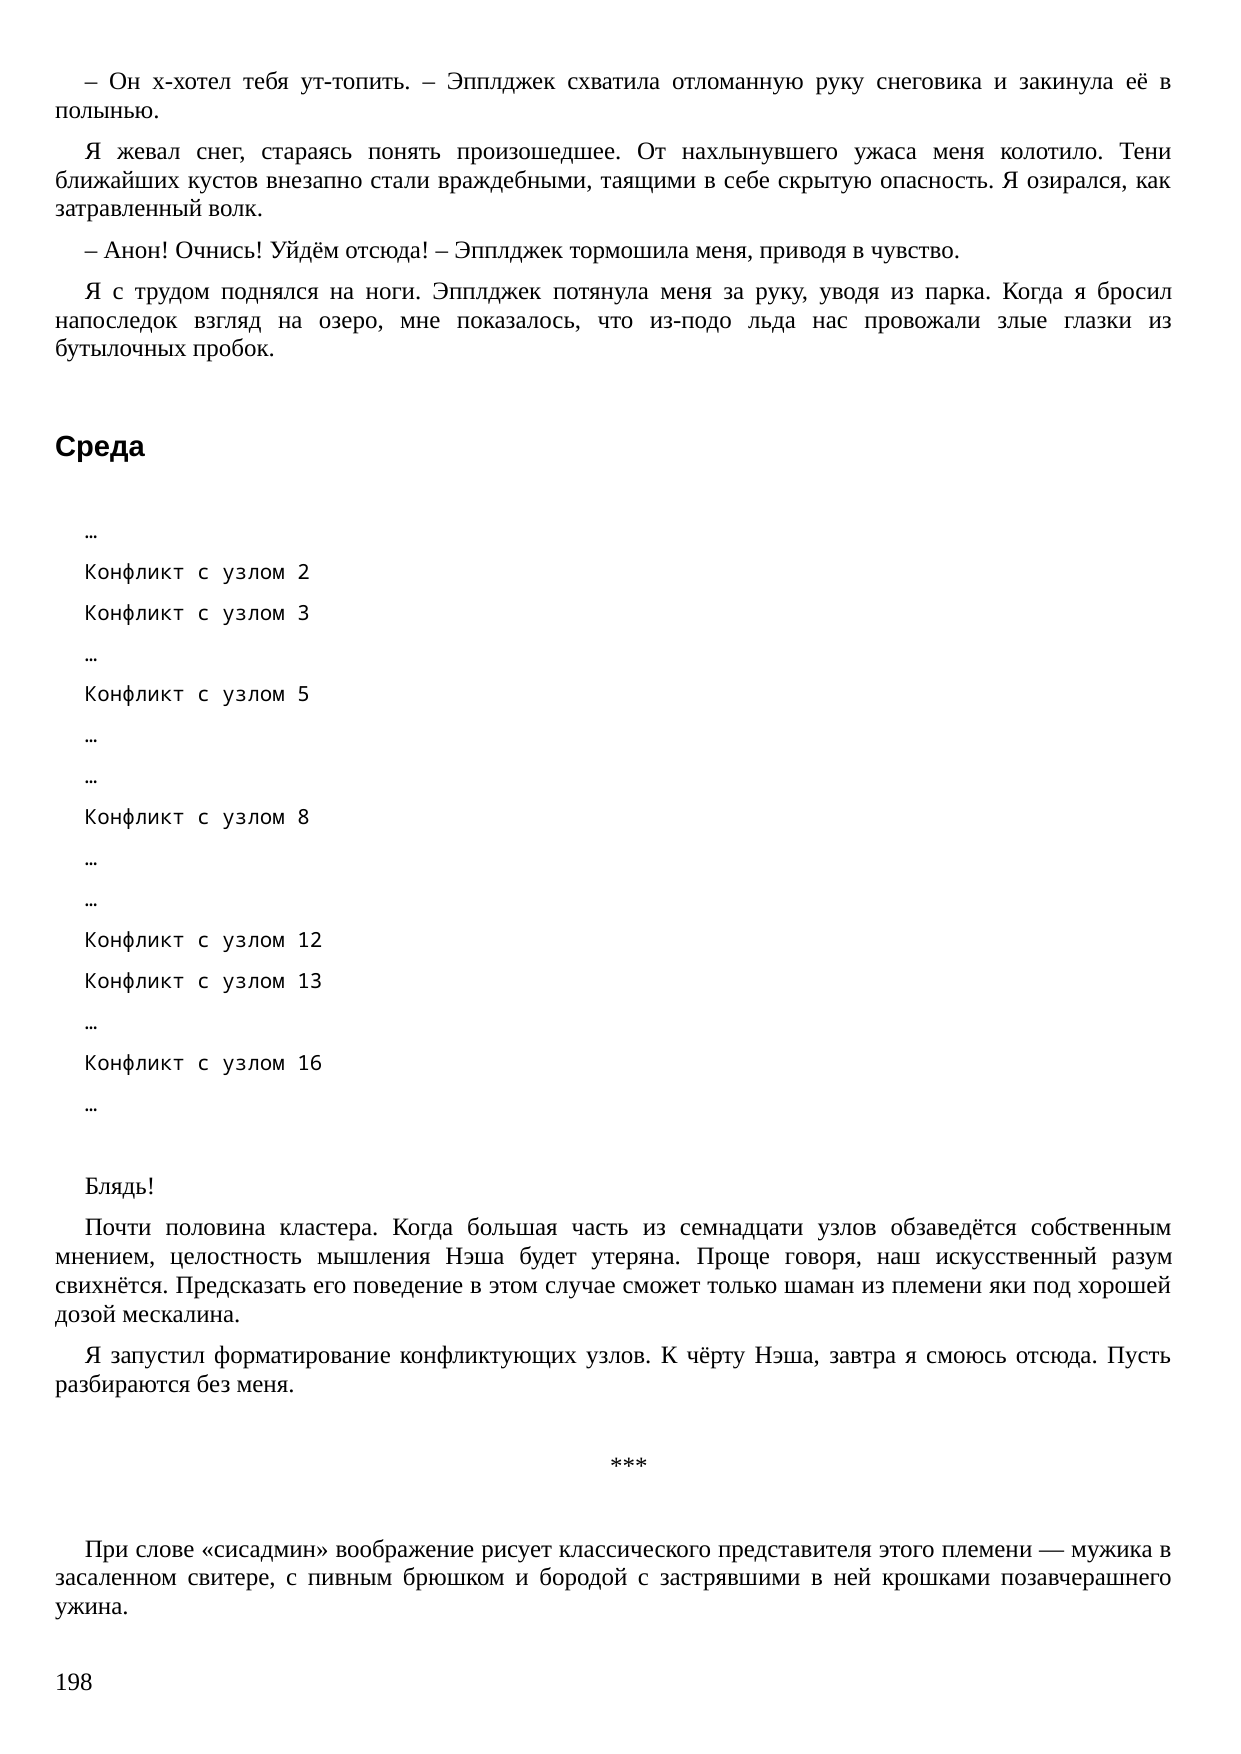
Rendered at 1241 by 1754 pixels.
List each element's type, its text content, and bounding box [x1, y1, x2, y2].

text При слове «сисадмин» воображение рисует классического представителя этого племени — мужика в засаленном свитере, с пивным брюшком и бородой с застрявшими в ней крошками позавчерашнего ужина. [55, 1534, 1173, 1620]
text Конфликт с узлом 5 [55, 679, 1173, 708]
text Я жевал снег, стараясь понять произошедшее. От нахлынувшего ужаса меня колотило. Тени ближайших кустов внезапно стали враждебными, таящими в себе скрытую опасность. Я озирался, как затравленный волк. [55, 136, 1173, 222]
text Блядь! [55, 1171, 1173, 1200]
text Конфликт с узлом 13 [55, 966, 1173, 994]
text Почти половина кластера. Когда большая часть из семнадцати узлов обзаведётся собственным мнением, целостность мышления Нэша будет утеряна. Проще говоря, наш искусственный разум свихнётся. Предсказать его поведение в этом случае сможет только шаман из племени яки под хорошей дозой мескалина. [55, 1212, 1173, 1327]
text Конфликт с узлом 8 [55, 802, 1173, 831]
text – Анон! Очнись! Уйдём отсюда! – Эпплджек тормошила меня, приводя в чувство. [55, 235, 1173, 263]
text … [55, 843, 1173, 872]
text Я с трудом поднялся на ноги. Эпплджек потянула меня за руку, уводя из парка. Когда я бросил напоследок взгляд на озеро, мне показалось, что из-подо льда нас провожали злые глазки из бутылочных пробок. [55, 276, 1173, 362]
text Конфликт с узлом 12 [55, 925, 1173, 954]
text Конфликт с узлом 16 [55, 1048, 1173, 1076]
text … [55, 721, 1173, 749]
text … [55, 1007, 1173, 1036]
text … [55, 761, 1173, 790]
text Конфликт с узлом 3 [55, 598, 1173, 626]
text … [55, 884, 1173, 913]
text … [55, 516, 1173, 544]
text *** [55, 1451, 1173, 1480]
text Конфликт с узлом 2 [55, 557, 1173, 585]
text Я запустил форматирование конфликтующих узлов. К чёрту Нэша, завтра я смоюсь отсюда. Пусть разбираются без меня. [55, 1340, 1173, 1397]
text … [55, 639, 1173, 667]
subtitle Среда [55, 428, 1173, 462]
text – Он х-хотел тебя ут-топить. – Эпплджек схватила отломанную руку снеговика и закинула её в полынью. [55, 66, 1173, 123]
text … [55, 1089, 1173, 1117]
